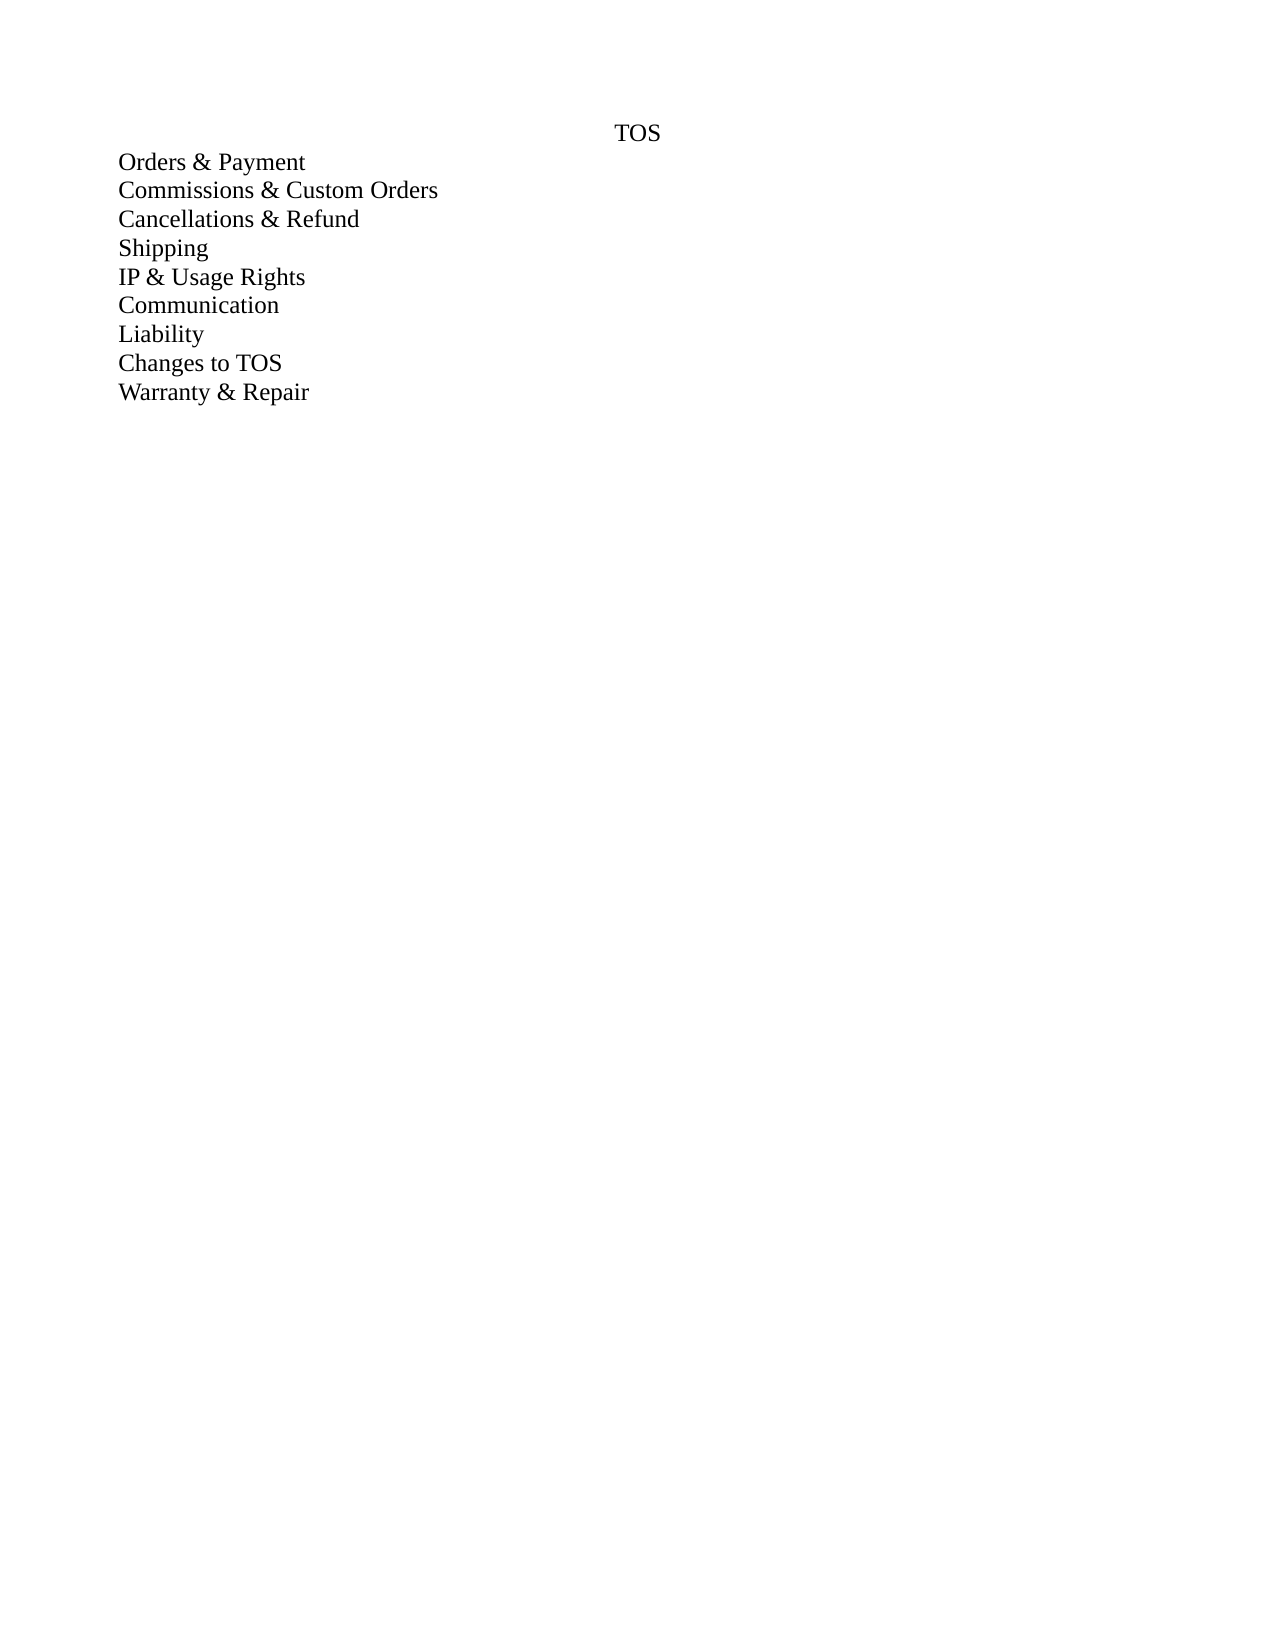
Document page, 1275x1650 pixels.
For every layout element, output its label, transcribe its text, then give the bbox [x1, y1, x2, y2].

text IP & Usage Rights [118, 262, 1157, 291]
text TOS [118, 118, 1157, 147]
text Liability [118, 319, 1157, 348]
text Orders & Payment [118, 147, 1157, 176]
text Shipping [118, 233, 1157, 262]
text Commissions & Custom Orders [118, 176, 1157, 204]
text Cancellations & Refund [118, 204, 1157, 233]
text Communication [118, 291, 1157, 319]
text Changes to TOS [118, 348, 1157, 377]
text Warranty & Repair [118, 377, 1157, 406]
